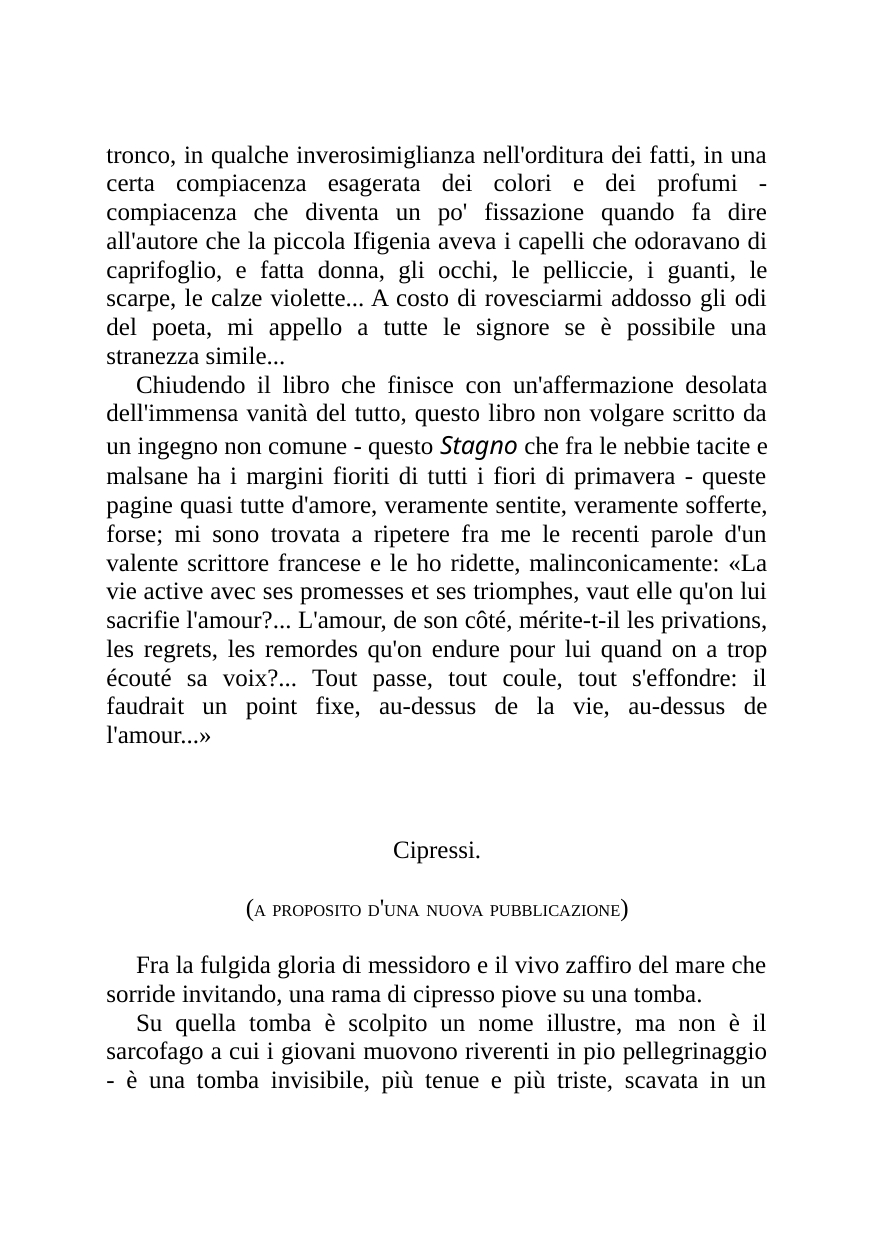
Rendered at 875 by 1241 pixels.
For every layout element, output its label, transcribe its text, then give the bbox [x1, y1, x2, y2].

text Su quella tomba è scolpito un nome illustre, ma non è il sarcofago a cui i giovani muovono riverenti in pio pellegrinaggio - è una tomba invisibile, più tenue e più triste, scavata in un [106, 1008, 768, 1094]
text Chiudendo il libro che finisce con un'affermazione desolata dell'immensa vanità del tutto, questo libro non volgare scritto da un ingegno non comune - questo Stagno che fra le nebbie tacite e malsane ha i margini fioriti di tutti i fiori di primavera - queste pagine quasi tutte d'amore, veramente sentite, veramente sofferte, forse; mi sono trovata a ripetere fra me le recenti parole d'un valente scrittore francese e le ho ridette, malinconicamente: «La vie active avec ses promesses et ses triomphes, vaut elle qu'on lui sacrifie l'amour?... L'amour, de son côté, mérite-t-il les privations, les regrets, les remordes qu'on endure pour lui quand on a trop écouté sa voix?... Tout passe, tout coule, tout s'effondre: il faudrait un point fixe, au-dessus de la vie, au-dessus de l'amour...» [106, 370, 768, 749]
text (a proposito d'una nuova pubblicazione) [106, 893, 768, 921]
text Fra la fulgida gloria di messidoro e il vivo zaffiro del mare che sorride invitando, una rama di cipresso piove su una tomba. [106, 950, 768, 1008]
text Cipressi. [106, 835, 768, 864]
text tronco, in qualche inverosimiglianza nell'orditura dei fatti, in una certa compiacenza esagerata dei colori e dei profumi - compiacenza che diventa un po' fissazione quando fa dire all'autore che la piccola Ifigenia aveva i capelli che odoravano di caprifoglio, e fatta donna, gli occhi, le pelliccie, i guanti, le scarpe, le calze violette... A costo di rovesciarmi addosso gli odi del poeta, mi appello a tutte le signore se è possibile una stranezza simile... [106, 140, 768, 370]
